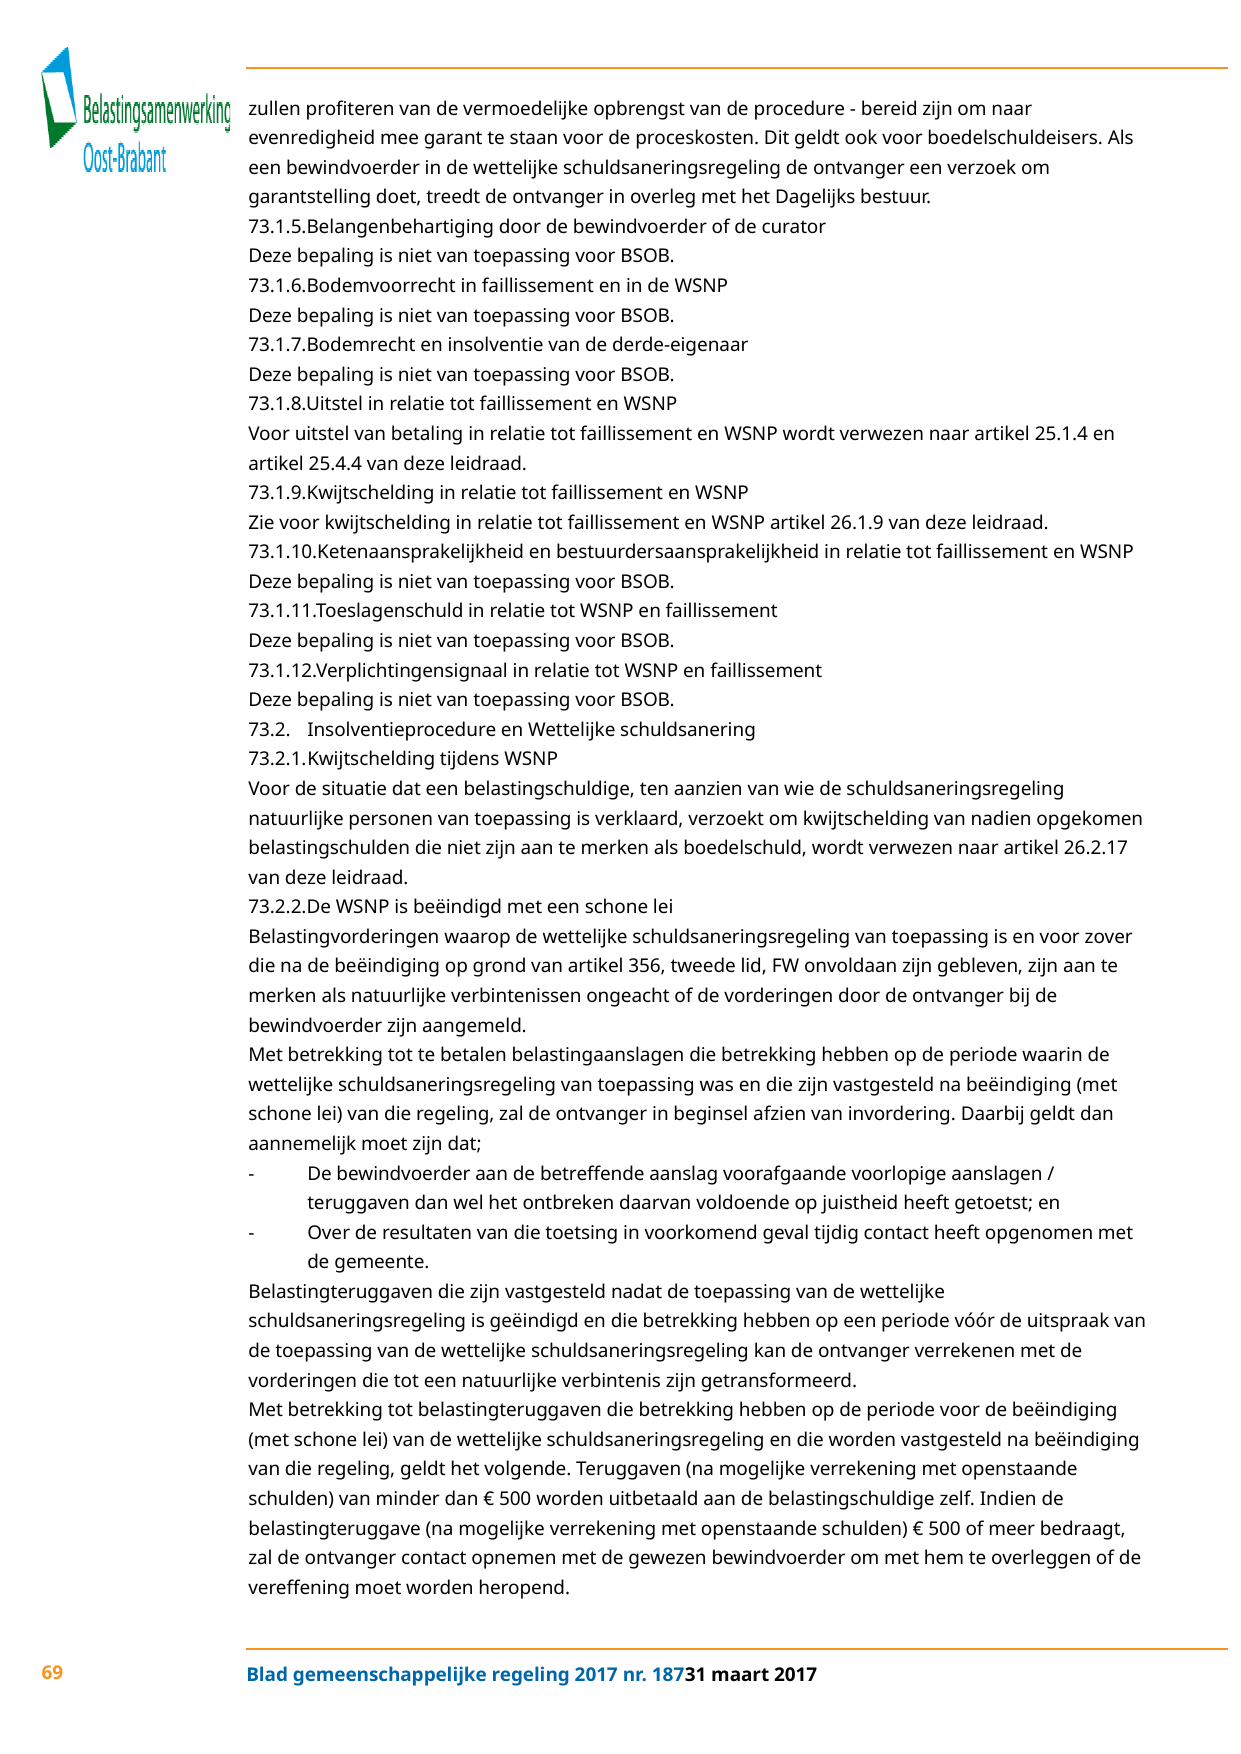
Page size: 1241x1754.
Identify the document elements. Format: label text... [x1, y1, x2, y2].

text Met betrekking tot te betalen belastingaanslagen die betrekking hebben op de periode waarin de wettelijke schuldsaneringsregeling van toepassing was en die zijn vastgesteld na beëindiging (met schone lei) van die regeling, zal de ontvanger in beginsel afzien van invordering. Daarbij geldt dan aannemelijk moet zijn dat; [248, 1041, 1152, 1156]
picture [86, 146, 91, 169]
text 73.1.8.Uitstel in relatie tot faillissement en WSNP [248, 391, 1152, 416]
text Deze bepaling is niet van toepassing voor BSOB. [248, 243, 1152, 268]
text Voor uitstel van betaling in relatie tot faillissement en WSNP wordt verwezen naar artikel 25.1.4 en artikel 25.4.4 van deze leidraad. [248, 420, 1152, 476]
picture [41, 47, 231, 172]
text Deze bepaling is niet van toepassing voor BSOB. [248, 686, 1152, 712]
picture [91, 163, 96, 172]
picture [100, 161, 105, 172]
picture [129, 155, 134, 172]
list Kwijtschelding tijdens WSNP [248, 746, 1152, 771]
text Belastingteruggaven die zijn vastgesteld nadat de toepassing van de wettelijke schuldsaneringsregeling is geëindigd en die betrekking hebben op een periode vóór de uitspraak van de toepassing van de wettelijke schuldsaneringsregeling kan de ontvanger verrekenen met de vorderingen die tot een natuurlijke verbintenis zijn getransformeerd. [248, 1278, 1152, 1393]
text 73.1.12.Verplichtingensignaal in relatie tot WSNP en faillissement [248, 657, 1152, 683]
list Over de resultaten van die toetsing in voorkomend geval tijdig contact heeft opgenomen met de gemeente. [248, 1219, 1152, 1274]
text Deze bepaling is niet van toepassing voor BSOB. [248, 627, 1152, 653]
text Zie voor kwijtschelding in relatie tot faillissement en WSNP artikel 26.1.9 van deze leidraad. [248, 509, 1152, 535]
text Belastingvorderingen waarop de wettelijke schuldsaneringsregeling van toepassing is en voor zover die na de beëindiging op grond van artikel 356, tweede lid, FW onvoldaan zijn gebleven, zijn aan te merken als natuurlijke verbintenissen ongeacht of de vorderingen door de ontvanger bij de bewindvoerder zijn aangemeld. [248, 923, 1152, 1038]
text 73.1.9.Kwijtschelding in relatie tot faillissement en WSNP [248, 479, 1152, 505]
text 73.1.11.Toeslagenschuld in relatie tot WSNP en faillissement [248, 598, 1152, 623]
text Voor de situatie dat een belastingschuldige, ten aanzien van wie de schuldsaneringsregeling natuurlijke personen van toepassing is verklaard, verzoekt om kwijtschelding van nadien opgekomen belastingschulden die niet zijn aan te merken als boedelschuld, wordt verwezen naar artikel 26.2.17 van deze leidraad. [248, 775, 1152, 890]
text 73.1.10.Ketenaansprakelijkheid en bestuurdersaansprakelijkheid in relatie tot faillissement en WSNP [248, 538, 1152, 564]
text zullen profiteren van de vermoedelijke opbrengst van de procedure - bereid zijn om naar evenredigheid mee garant te staan voor de proceskosten. Dit geldt ook voor boedelschuldeisers. Als een bewindvoerder in de wettelijke schuldsaneringsregeling de ontvanger een verzoek om garantstelling doet, treedt de ontvanger in overleg met het Dagelijks bestuur. [248, 95, 1152, 209]
text Deze bepaling is niet van toepassing voor BSOB. [248, 302, 1152, 328]
list De bewindvoerder aan de betreffende aanslag voorafgaande voorlopige aanslagen / teruggaven dan wel het ontbreken daarvan voldoende op juistheid heeft getoetst; en [248, 1160, 1152, 1215]
text 73.1.5.Belangenbehartiging door de bewindvoerder of de curator [248, 213, 1152, 239]
text Deze bepaling is niet van toepassing voor BSOB. [248, 568, 1152, 594]
text Deze bepaling is niet van toepassing voor BSOB. [248, 361, 1152, 387]
text 73.1.6.Bodemvoorrecht in faillissement en in de WSNP [248, 272, 1152, 298]
text 73.2.2.De WSNP is beëindigd met een schone lei [248, 893, 1152, 919]
text 73.1.7.Bodemrecht en insolventie van de derde-eigenaar [248, 331, 1152, 357]
list Insolventieprocedure en Wettelijke schuldsanering [248, 716, 1152, 742]
text Met betrekking tot belastingteruggaven die betrekking hebben op de periode voor de beëindiging (met schone lei) van de wettelijke schuldsaneringsregeling en die worden vastgesteld na beëindiging van die regeling, geldt het volgende. Teruggaven (na mogelijke verrekening met openstaande schulden) van minder dan € 500 worden uitbetaald aan de belastingschuldige zelf. Indien de belastingteruggave (na mogelijke verrekening met openstaande schulden) € 500 of meer bedraagt, zal de ontvanger contact opnemen met de gewezen bewindvoerder om met hem te overleggen of de vereffening moet worden heropend. [248, 1396, 1152, 1600]
